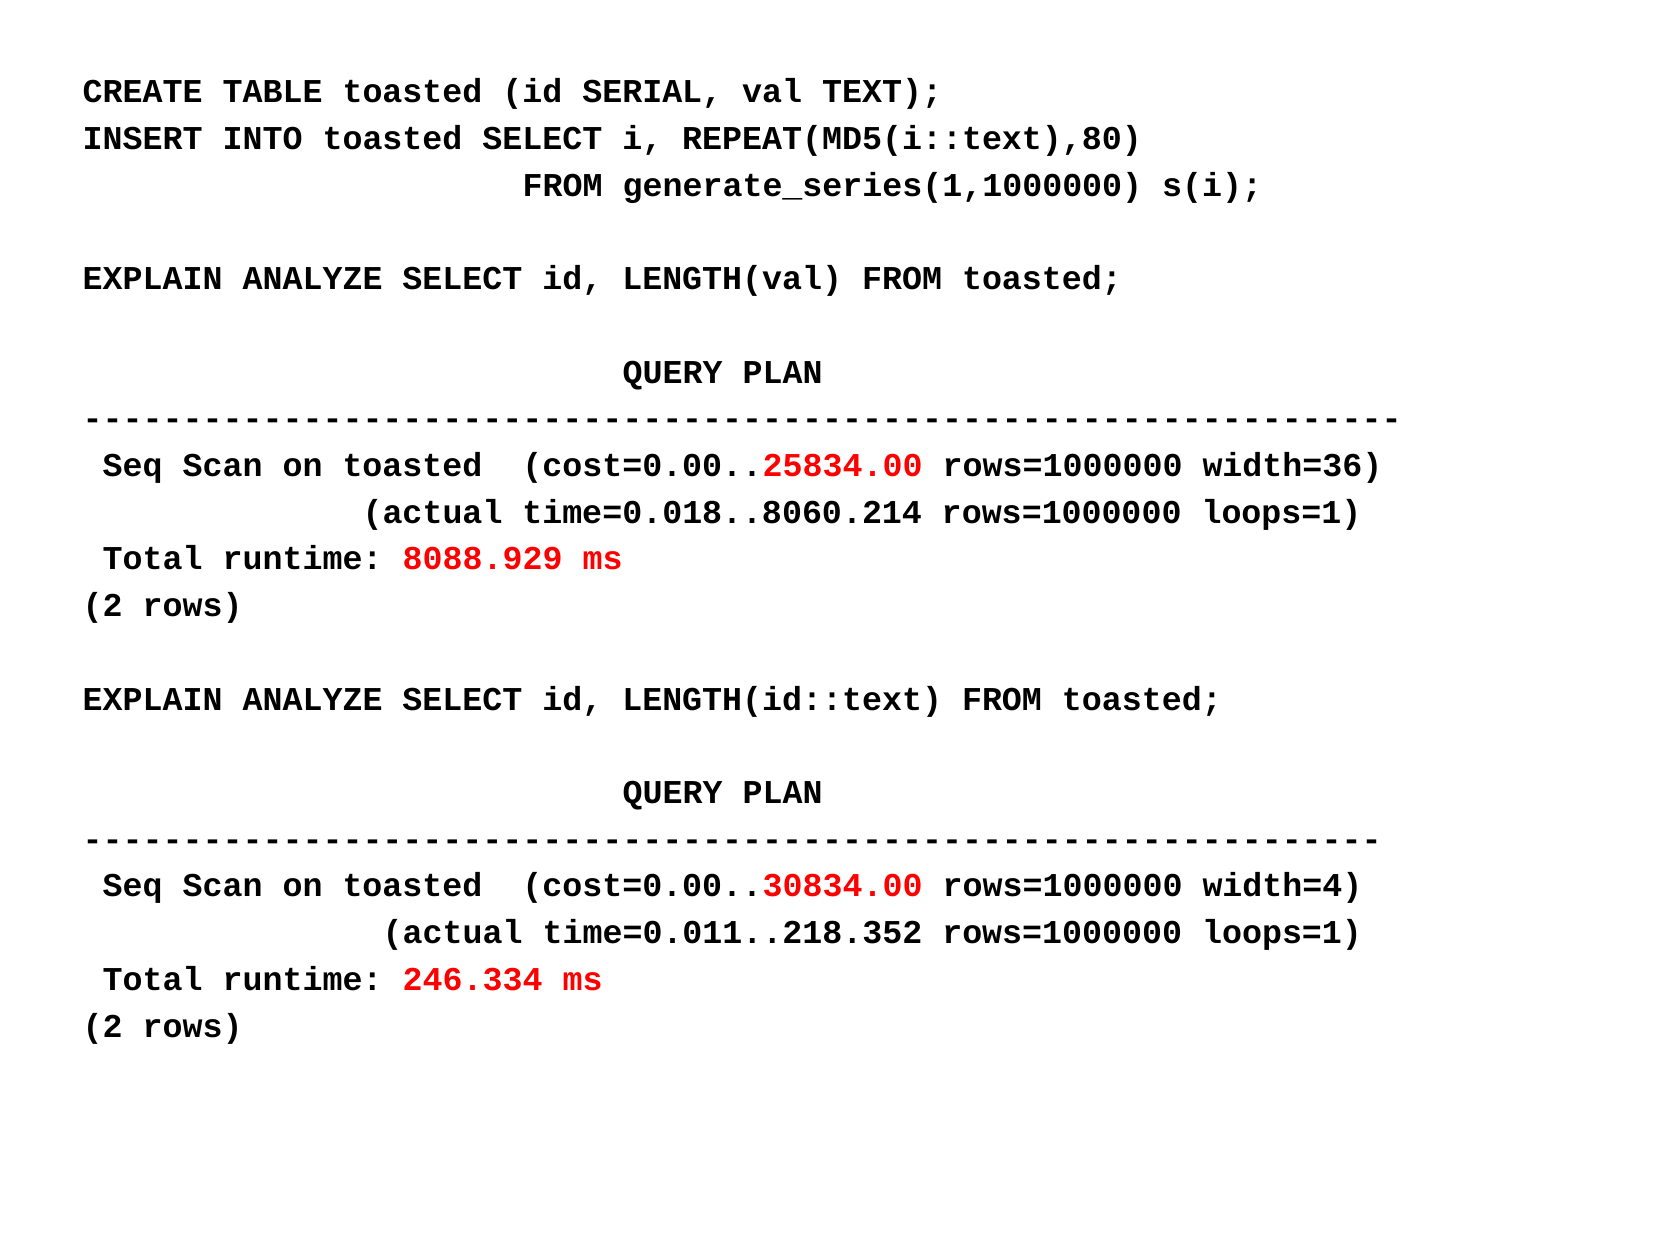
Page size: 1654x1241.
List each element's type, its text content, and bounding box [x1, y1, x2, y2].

list CREATE TABLE toasted (id SERIAL, val TEXT); INSERT INTO toasted SELECT i, REPEAT(MD5(i::text),80) FROM generate_series(1,1000000) s(i); EXPLAIN ANALYZE SELECT id, LENGTH(val) FROM toasted; QUERY PLAN ------------------------------------------------------------------ Seq Scan on toasted (cost=0.00..25834.00 rows=1000000 width=36) (actual time=0.018..8060.214 rows=1000000 loops=1) Total runtime: 8088.929 ms (2 rows) EXPLAIN ANALYZE SELECT id, LENGTH(id::text) FROM toasted; QUERY PLAN ----------------------------------------------------------------- Seq Scan on toasted (cost=0.00..30834.00 rows=1000000 width=4) (actual time=0.011..218.352 rows=1000000 loops=1) Total runtime: 246.334 ms (2 rows) [82, 75, 1538, 1186]
